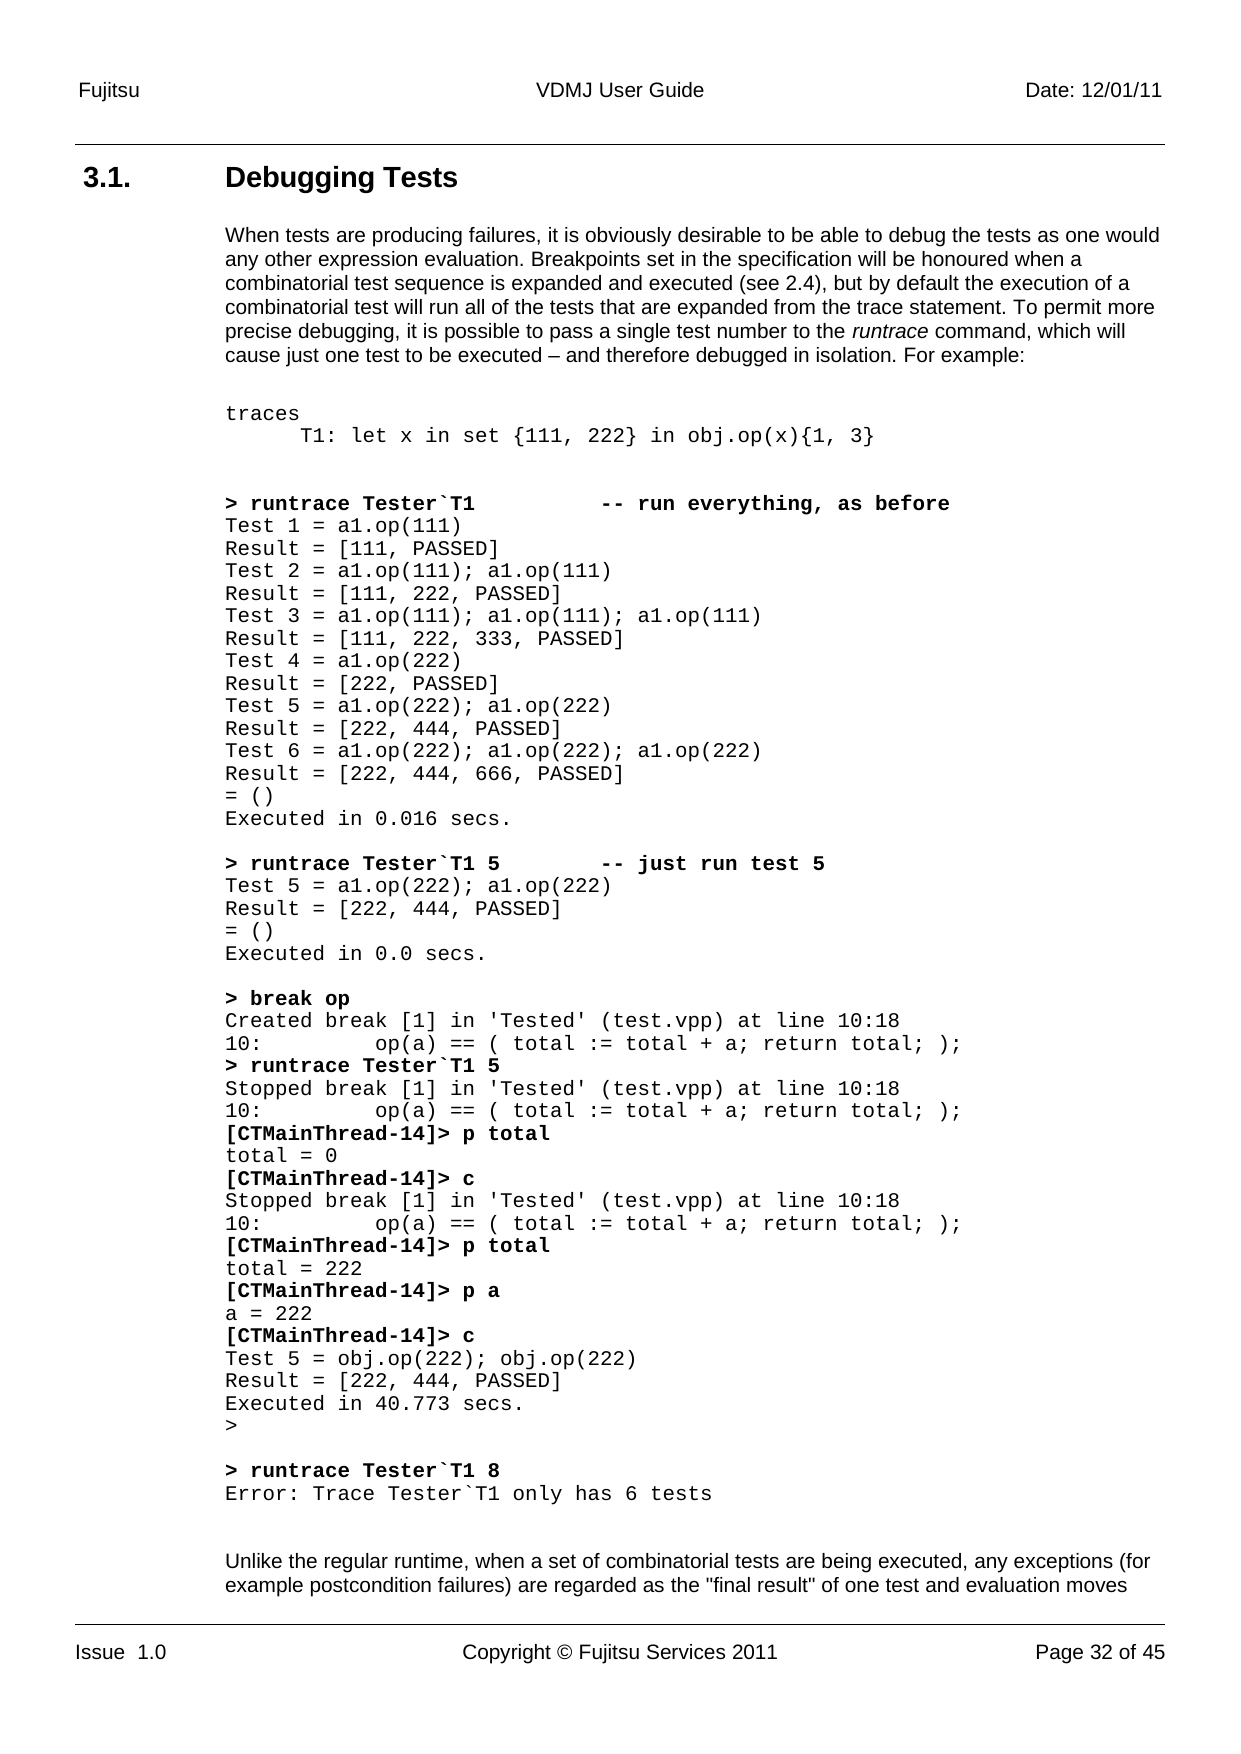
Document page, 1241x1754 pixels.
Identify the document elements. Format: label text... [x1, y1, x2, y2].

text traces [225, 402, 1165, 424]
text Result = [222, PASSED] [225, 672, 1165, 694]
text [CTMainThread-14]> c [225, 1324, 1165, 1347]
text 10: op(a) == ( total := total + a; return total; ); [225, 1212, 1165, 1234]
text Executed in 40.773 secs. [225, 1392, 1165, 1414]
text Executed in 0.016 secs. [225, 807, 1165, 829]
text T1: let x in set {111, 222} in obj.op(x){1, 3} [225, 424, 1165, 447]
text total = 0 [225, 1144, 1165, 1167]
text Test 4 = a1.op(222) [225, 649, 1165, 672]
text Stopped break [1] in 'Tested' (test.vpp) at line 10:18 [225, 1189, 1165, 1212]
text Result = [111, 222, PASSED] [225, 582, 1165, 604]
text Unlike the regular runtime, when a set of combinatorial tests are being executed, any exceptions (for example postcondition failures) are regarded as the "final result" of one test and evaluation moves [225, 1549, 1165, 1597]
text = () [225, 919, 1165, 942]
text [CTMainThread-14]> p total [225, 1234, 1165, 1257]
text 10: op(a) == ( total := total + a; return total; ); [225, 1032, 1165, 1054]
text When tests are producing failures, it is obviously desirable to be able to debug the tests as one would any other expression evaluation. Breakpoints set in the specification will be honoured when a combinatorial test sequence is expanded and executed (see 2.4), but by default the execution of a combinatorial test will run all of the tests that are expanded from the trace statement. To permit more precise debugging, it is possible to pass a single test number to the runtrace command, which will cause just one test to be executed – and therefore debugged in isolation. For example: [225, 223, 1165, 367]
text Result = [222, 444, PASSED] [225, 717, 1165, 739]
text [CTMainThread-14]> p total [225, 1122, 1165, 1144]
text > [225, 1414, 1165, 1437]
text Test 5 = obj.op(222); obj.op(222) [225, 1347, 1165, 1369]
text total = 222 [225, 1257, 1165, 1279]
text 10: op(a) == ( total := total + a; return total; ); [225, 1099, 1165, 1122]
text Result = [111, PASSED] [225, 537, 1165, 559]
subtitle Debugging Tests [75, 160, 1165, 193]
text > runtrace Tester`T1 8 [225, 1459, 1165, 1482]
text Result = [222, 444, PASSED] [225, 897, 1165, 919]
text Test 1 = a1.op(111) [225, 514, 1165, 537]
text Stopped break [1] in 'Tested' (test.vpp) at line 10:18 [225, 1077, 1165, 1099]
text Test 3 = a1.op(111); a1.op(111); a1.op(111) [225, 604, 1165, 627]
text = () [225, 784, 1165, 807]
text > runtrace Tester`T1 5 -- just run test 5 [225, 852, 1165, 874]
text [CTMainThread-14]> p a [225, 1279, 1165, 1302]
text > break op [225, 987, 1165, 1009]
text Result = [111, 222, 333, PASSED] [225, 627, 1165, 649]
text a = 222 [225, 1302, 1165, 1324]
text Error: Trace Tester`T1 only has 6 tests [225, 1482, 1165, 1504]
text Test 5 = a1.op(222); a1.op(222) [225, 874, 1165, 897]
text > runtrace Tester`T1 -- run everything, as before [225, 492, 1165, 514]
text Result = [222, 444, PASSED] [225, 1369, 1165, 1392]
text Test 6 = a1.op(222); a1.op(222); a1.op(222) [225, 739, 1165, 762]
text Executed in 0.0 secs. [225, 942, 1165, 964]
text Result = [222, 444, 666, PASSED] [225, 762, 1165, 784]
text [CTMainThread-14]> c [225, 1167, 1165, 1189]
text Test 2 = a1.op(111); a1.op(111) [225, 559, 1165, 582]
text Created break [1] in 'Tested' (test.vpp) at line 10:18 [225, 1009, 1165, 1032]
text > runtrace Tester`T1 5 [225, 1054, 1165, 1077]
text Test 5 = a1.op(222); a1.op(222) [225, 694, 1165, 717]
